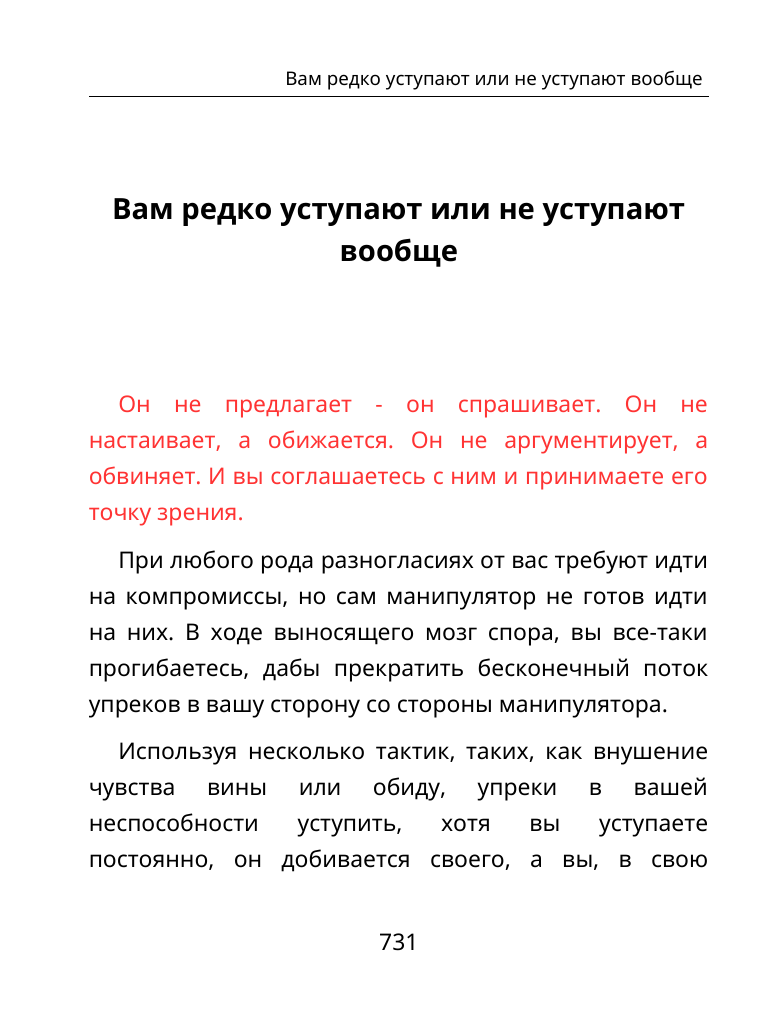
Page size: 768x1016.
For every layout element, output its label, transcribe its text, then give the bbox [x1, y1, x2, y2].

text Он не предлагает - он спрашивает. Он не настаивает, а обижается. Он не аргументирует, а обвиняет. И вы соглашаетесь с ним и принимаете его точку зрения. [88, 388, 709, 527]
text При любого рода разногласиях от вас требуют идти на компромиссы, но сам манипулятор не готов идти на них. В ходе выносящего мозг спора, вы все-таки прогибаетесь, дабы прекратить бесконечный поток упреков в вашу сторону со стороны манипулятора. [88, 544, 709, 719]
text Используя несколько тактик, таких, как внушение чувства вины или обиду, упреки в вашей неспособности уступить, хотя вы уступаете постоянно, он добивается своего, а вы, в свою [88, 735, 709, 874]
subtitle Вам редко уступают или не уступают вообще [88, 185, 709, 270]
